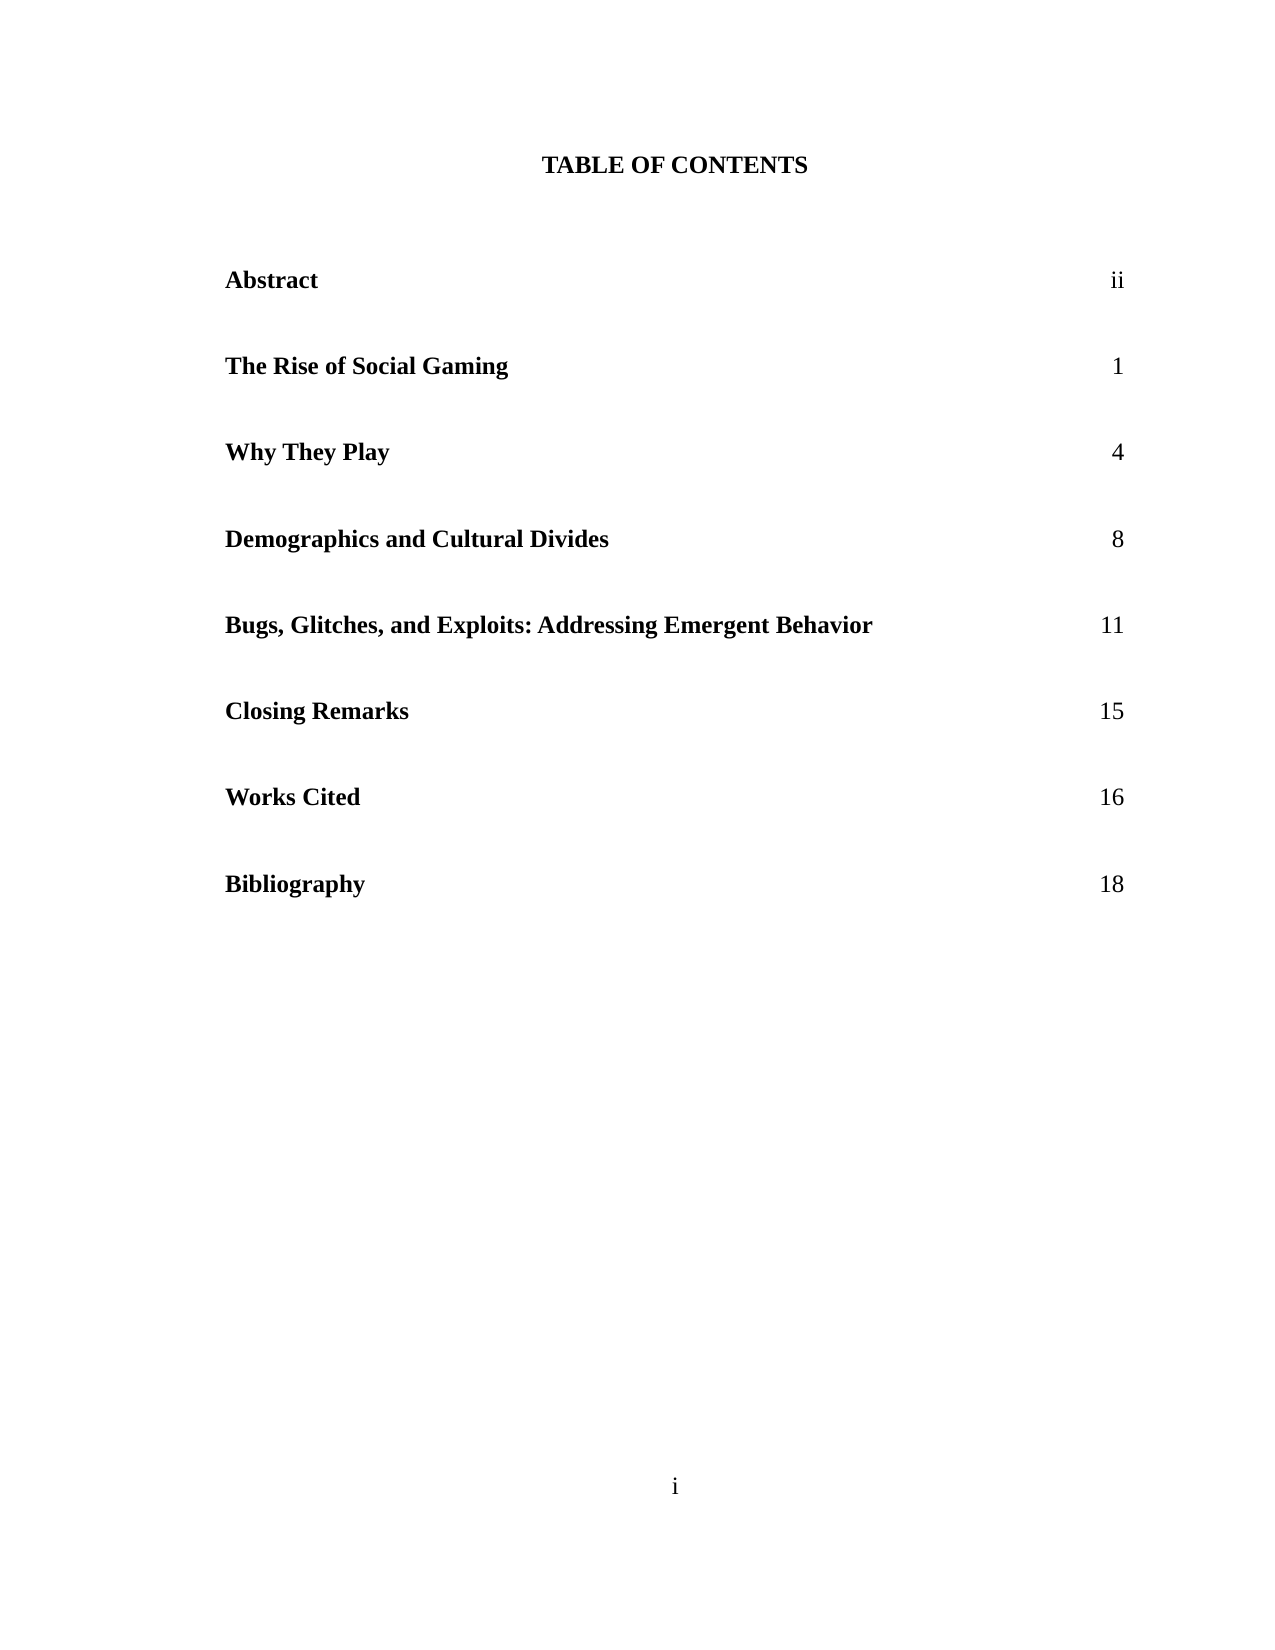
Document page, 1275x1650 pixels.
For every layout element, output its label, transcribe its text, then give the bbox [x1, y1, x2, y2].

table_cell Demographics and Cultural Divides [225, 524, 944, 610]
table_cell 16 [944, 783, 1124, 869]
text TABLE OF CONTENTS [225, 150, 1125, 179]
table_header ii [944, 265, 1124, 351]
table_cell Closing Remarks [225, 696, 944, 782]
table_cell 4 [944, 438, 1124, 524]
table_cell Works Cited [225, 783, 944, 869]
table_header Abstract [225, 265, 944, 351]
table_cell 1 [944, 351, 1124, 437]
table_cell 8 [944, 524, 1124, 610]
table_cell The Rise of Social Gaming [225, 351, 944, 437]
table_cell 18 [944, 869, 1124, 897]
table_cell Why They Play [225, 438, 944, 524]
table_cell 11 [944, 610, 1124, 696]
table_cell Bugs, Glitches, and Exploits: Addressing Emergent Behavior [225, 610, 944, 696]
table_cell Bibliography [225, 869, 944, 897]
table_cell 15 [944, 696, 1124, 782]
